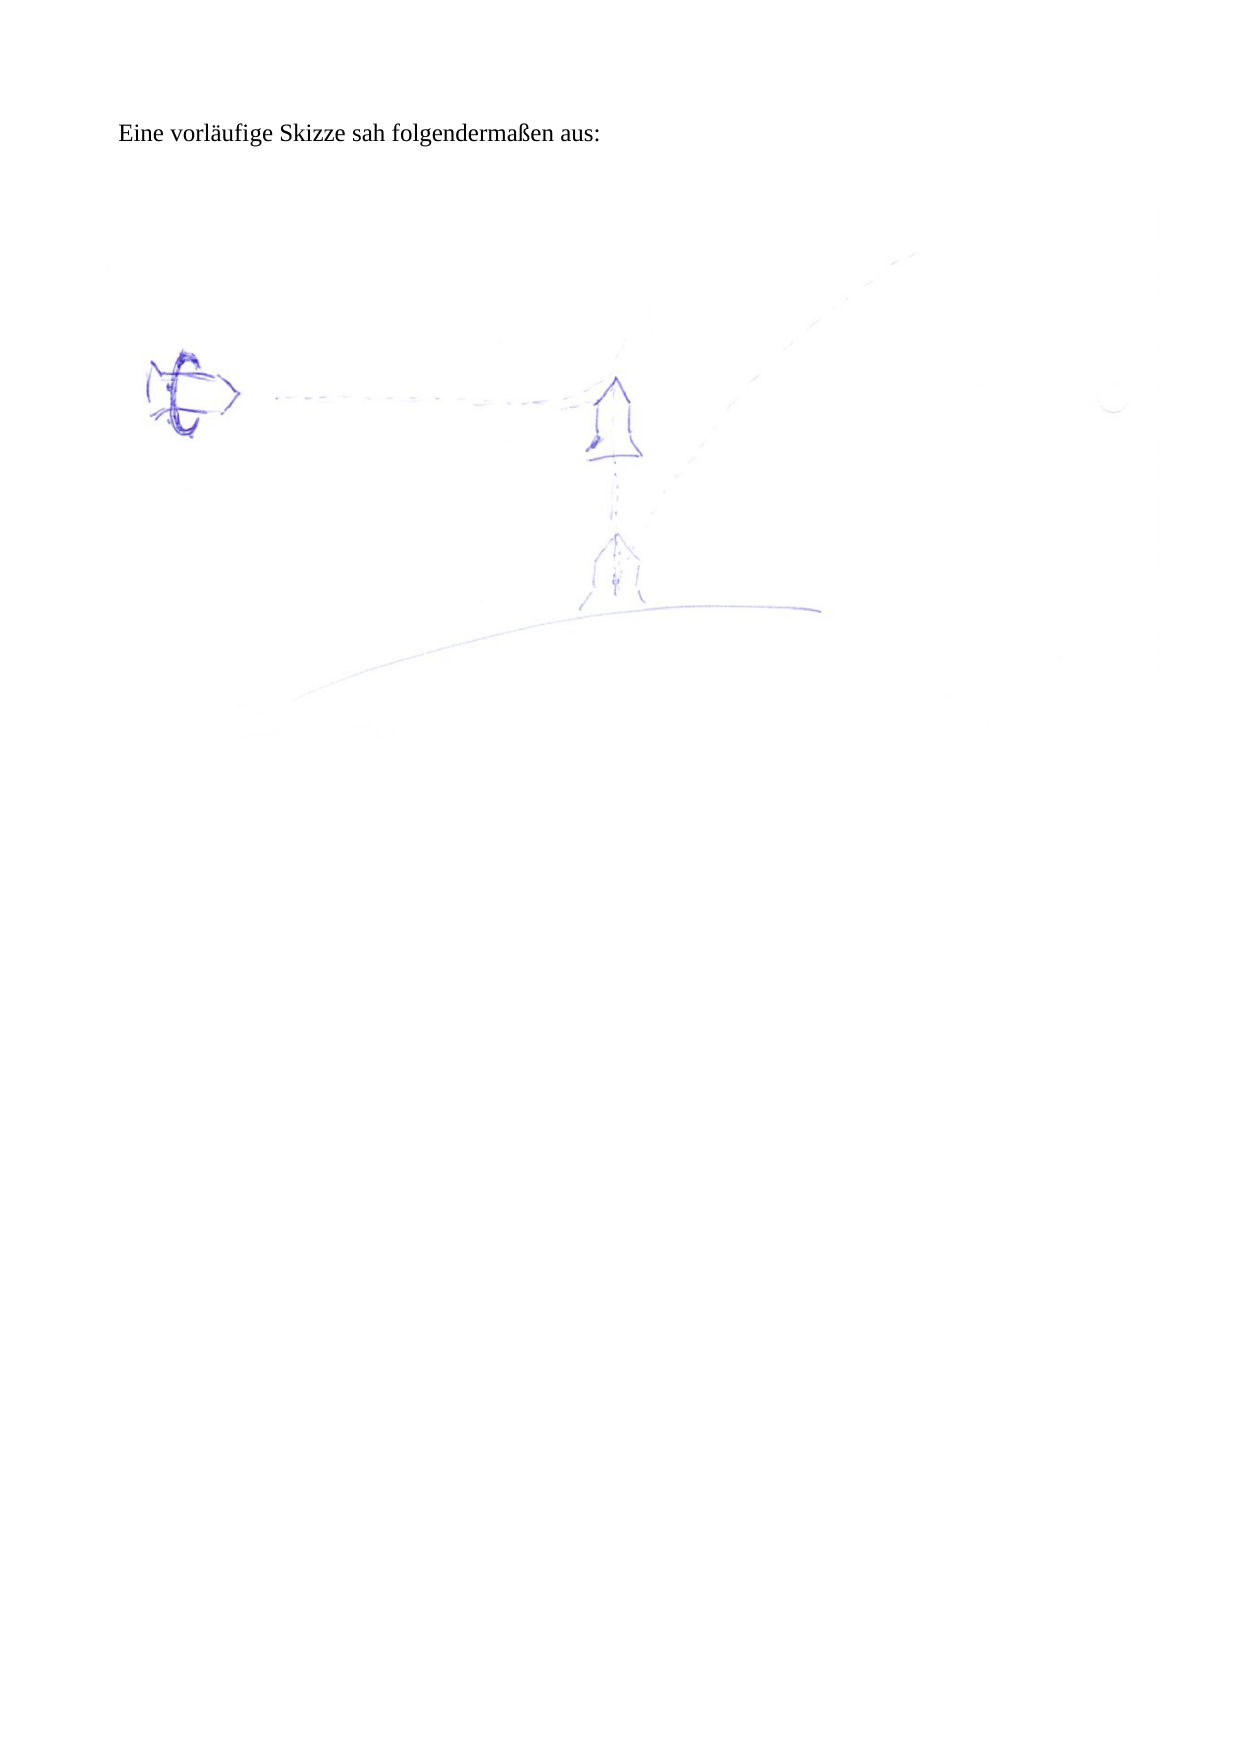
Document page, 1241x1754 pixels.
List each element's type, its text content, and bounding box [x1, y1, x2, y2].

text Eine vorläufige Skizze sah folgendermaßen aus: [118, 118, 1122, 147]
picture [79, 201, 1161, 738]
